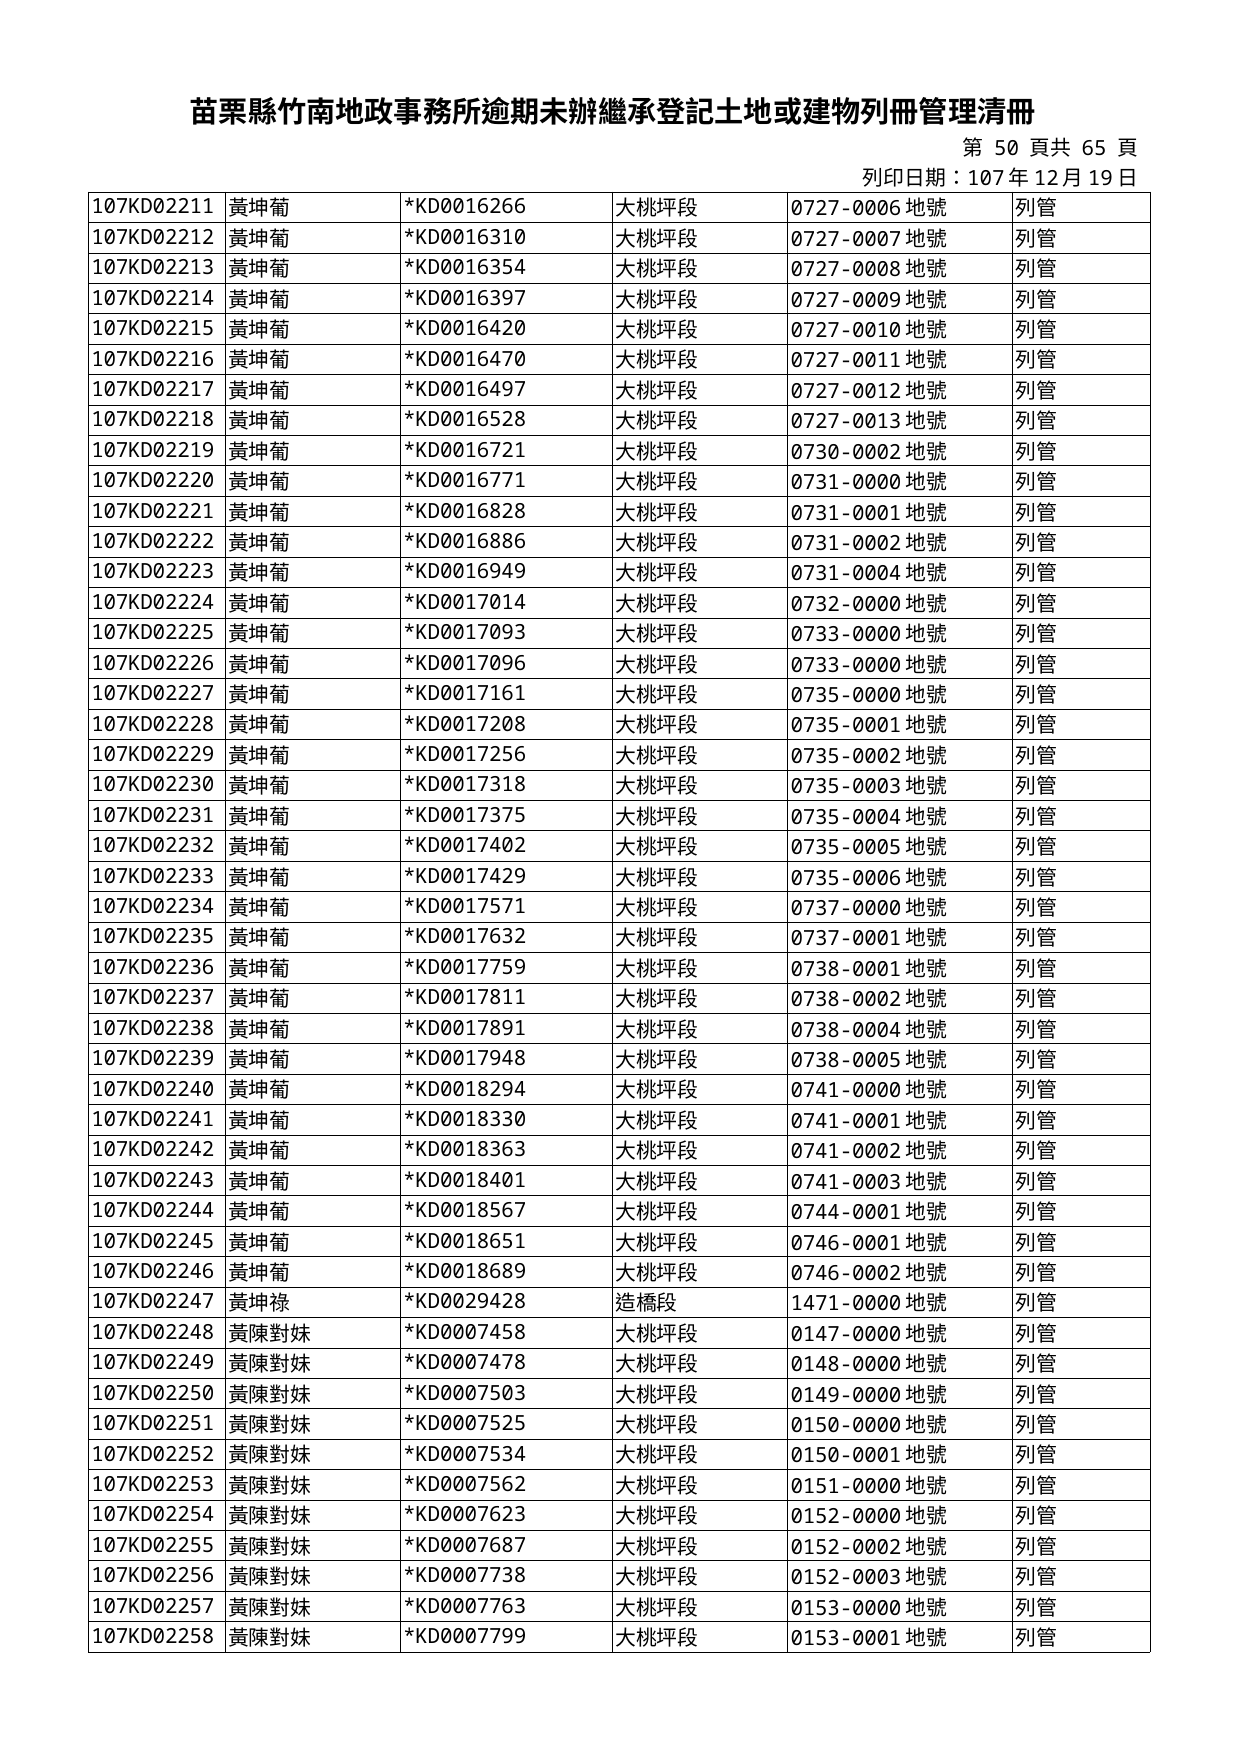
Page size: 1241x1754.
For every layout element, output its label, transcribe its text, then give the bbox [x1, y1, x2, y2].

table_cell *KD0017375 [401, 801, 612, 830]
table_cell 列管 [1013, 1349, 1150, 1378]
table_cell 黃坤葡 [226, 406, 400, 435]
table_cell 107KD02215 [89, 314, 225, 344]
table_cell 0741-0000地號 [788, 1075, 1012, 1104]
table_cell 0151-0000地號 [788, 1470, 1012, 1499]
table_cell 107KD02248 [89, 1318, 225, 1347]
table_cell 列管 [1013, 1318, 1150, 1347]
table_cell *KD0017096 [401, 649, 612, 678]
table_cell 107KD02230 [89, 771, 225, 800]
table_cell 黃陳對妹 [226, 1379, 400, 1408]
table_cell 列管 [1013, 801, 1150, 830]
table_cell 0735-0000地號 [788, 679, 1012, 709]
table_cell *KD0016949 [401, 558, 612, 587]
table_cell 列管 [1013, 923, 1150, 952]
table_cell 大桃坪段 [613, 1075, 787, 1104]
table_cell 0152-0003地號 [788, 1561, 1012, 1591]
table_cell 0727-0013地號 [788, 406, 1012, 435]
table_cell 107KD02235 [89, 923, 225, 952]
table_cell *KD0018330 [401, 1105, 612, 1134]
table_cell 0733-0000地號 [788, 649, 1012, 678]
table_cell 黃坤葡 [226, 375, 400, 404]
table_cell 107KD02218 [89, 406, 225, 435]
table_cell 0741-0003地號 [788, 1166, 1012, 1195]
table_cell 黃坤葡 [226, 649, 400, 678]
table_cell 黃坤葡 [226, 527, 400, 557]
table_cell 黃陳對妹 [226, 1622, 400, 1652]
table_cell 列管 [1013, 558, 1150, 587]
table_cell 黃坤葡 [226, 984, 400, 1013]
table_cell 黃坤葡 [226, 284, 400, 313]
table_cell 107KD02242 [89, 1136, 225, 1165]
table_cell 列管 [1013, 1044, 1150, 1074]
table_cell 列管 [1013, 1105, 1150, 1134]
table_cell 列管 [1013, 771, 1150, 800]
table_cell 黃陳對妹 [226, 1349, 400, 1378]
table_cell 0746-0001地號 [788, 1227, 1012, 1256]
table_cell 107KD02226 [89, 649, 225, 678]
table_cell *KD0007687 [401, 1531, 612, 1560]
table_cell 列管 [1013, 619, 1150, 648]
table_cell 列管 [1013, 1257, 1150, 1287]
table_cell *KD0007799 [401, 1622, 612, 1652]
table_cell 107KD02222 [89, 527, 225, 557]
table_cell 大桃坪段 [613, 710, 787, 739]
table_cell 列管 [1013, 588, 1150, 617]
table_cell 0150-0001地號 [788, 1440, 1012, 1469]
table_cell 大桃坪段 [613, 497, 787, 526]
table_cell 0727-0007地號 [788, 223, 1012, 252]
table_cell 107KD02236 [89, 953, 225, 982]
table_cell 大桃坪段 [613, 1409, 787, 1439]
table_cell 列管 [1013, 1196, 1150, 1226]
table_cell 黃坤葡 [226, 193, 400, 222]
table_cell 黃坤葡 [226, 1014, 400, 1043]
table_cell 大桃坪段 [613, 1561, 787, 1591]
table_cell 造橋段 [613, 1288, 787, 1317]
table_cell 107KD02257 [89, 1592, 225, 1621]
table_cell 列管 [1013, 1501, 1150, 1530]
table_cell 大桃坪段 [613, 1622, 787, 1652]
table_cell *KD0016497 [401, 375, 612, 404]
table_cell *KD0017811 [401, 984, 612, 1013]
table_cell 列管 [1013, 466, 1150, 496]
table_cell *KD0007623 [401, 1501, 612, 1530]
table_cell 107KD02231 [89, 801, 225, 830]
table_cell 列管 [1013, 375, 1150, 404]
table_cell *KD0017948 [401, 1044, 612, 1074]
table_cell 0733-0000地號 [788, 619, 1012, 648]
table_cell 107KD02253 [89, 1470, 225, 1499]
table_cell 107KD02250 [89, 1379, 225, 1408]
table_cell 0746-0002地號 [788, 1257, 1012, 1287]
table_cell 黃坤葡 [226, 1075, 400, 1104]
table_cell 大桃坪段 [613, 984, 787, 1013]
table_cell 0727-0006地號 [788, 193, 1012, 222]
table_cell 0738-0005地號 [788, 1044, 1012, 1074]
table_cell *KD0016397 [401, 284, 612, 313]
table_cell *KD0007458 [401, 1318, 612, 1347]
table_cell 107KD02249 [89, 1349, 225, 1378]
table_cell *KD0017161 [401, 679, 612, 709]
table_cell *KD0017318 [401, 771, 612, 800]
table_cell 1471-0000地號 [788, 1288, 1012, 1317]
table_cell 107KD02228 [89, 710, 225, 739]
table_cell 黃坤葡 [226, 740, 400, 769]
table_cell *KD0016354 [401, 254, 612, 283]
table_cell 大桃坪段 [613, 588, 787, 617]
table_cell 大桃坪段 [613, 1379, 787, 1408]
table_cell 107KD02237 [89, 984, 225, 1013]
table_cell 黃坤葡 [226, 466, 400, 496]
table_cell 107KD02255 [89, 1531, 225, 1560]
table_cell 0730-0002地號 [788, 436, 1012, 465]
table_cell 黃坤葡 [226, 771, 400, 800]
table_cell 列管 [1013, 223, 1150, 252]
table_cell 大桃坪段 [613, 1136, 787, 1165]
table_cell 列管 [1013, 254, 1150, 283]
table_cell 107KD02217 [89, 375, 225, 404]
table_cell 大桃坪段 [613, 1227, 787, 1256]
table_cell 大桃坪段 [613, 406, 787, 435]
table_cell 列管 [1013, 345, 1150, 374]
table_cell 大桃坪段 [613, 1349, 787, 1378]
table_cell 列管 [1013, 679, 1150, 709]
table_cell 0735-0003地號 [788, 771, 1012, 800]
table_cell 黃坤葡 [226, 588, 400, 617]
table_cell *KD0016771 [401, 466, 612, 496]
table_cell 大桃坪段 [613, 284, 787, 313]
table_cell *KD0018689 [401, 1257, 612, 1287]
table_cell *KD0017632 [401, 923, 612, 952]
table_cell 大桃坪段 [613, 466, 787, 496]
table_cell 大桃坪段 [613, 649, 787, 678]
table_cell 107KD02240 [89, 1075, 225, 1104]
table_cell 0735-0001地號 [788, 710, 1012, 739]
table_cell 107KD02247 [89, 1288, 225, 1317]
table_cell 大桃坪段 [613, 1440, 787, 1469]
table_cell *KD0007525 [401, 1409, 612, 1439]
table_cell 107KD02211 [89, 193, 225, 222]
table_cell 0727-0011地號 [788, 345, 1012, 374]
table_cell 0153-0000地號 [788, 1592, 1012, 1621]
table_cell 大桃坪段 [613, 314, 787, 344]
table_cell 列管 [1013, 1622, 1150, 1652]
table_cell 107KD02233 [89, 862, 225, 891]
table_cell 黃坤葡 [226, 436, 400, 465]
table_cell 107KD02238 [89, 1014, 225, 1043]
table_cell 0147-0000地號 [788, 1318, 1012, 1347]
table_cell *KD0016470 [401, 345, 612, 374]
table_cell 0148-0000地號 [788, 1349, 1012, 1378]
table_cell 黃坤葡 [226, 801, 400, 830]
table_cell 107KD02227 [89, 679, 225, 709]
table_cell 大桃坪段 [613, 862, 787, 891]
table_cell 107KD02220 [89, 466, 225, 496]
table_cell *KD0016266 [401, 193, 612, 222]
table_cell 107KD02251 [89, 1409, 225, 1439]
table_cell 0731-0000地號 [788, 466, 1012, 496]
table_cell 0149-0000地號 [788, 1379, 1012, 1408]
table_cell *KD0018401 [401, 1166, 612, 1195]
table_cell 107KD02223 [89, 558, 225, 587]
table_cell 列管 [1013, 1379, 1150, 1408]
table_cell 大桃坪段 [613, 1166, 787, 1195]
table_cell 107KD02232 [89, 831, 225, 861]
table_cell 黃陳對妹 [226, 1531, 400, 1560]
table_cell 大桃坪段 [613, 831, 787, 861]
table_cell 黃陳對妹 [226, 1592, 400, 1621]
table_cell 列管 [1013, 892, 1150, 922]
table_cell *KD0029428 [401, 1288, 612, 1317]
table_cell 列管 [1013, 1592, 1150, 1621]
table_cell 大桃坪段 [613, 1531, 787, 1560]
table_cell 0735-0006地號 [788, 862, 1012, 891]
table_cell 大桃坪段 [613, 953, 787, 982]
table_cell *KD0007478 [401, 1349, 612, 1378]
table_cell 0727-0010地號 [788, 314, 1012, 344]
table_cell *KD0018294 [401, 1075, 612, 1104]
table_cell 列管 [1013, 710, 1150, 739]
table_cell 107KD02213 [89, 254, 225, 283]
table_cell *KD0017208 [401, 710, 612, 739]
table_cell 黃坤葡 [226, 1136, 400, 1165]
table_cell 0735-0002地號 [788, 740, 1012, 769]
table_cell 0731-0004地號 [788, 558, 1012, 587]
table_cell 大桃坪段 [613, 436, 787, 465]
table_cell 黃坤葡 [226, 831, 400, 861]
table_cell 列管 [1013, 1227, 1150, 1256]
table_cell 大桃坪段 [613, 558, 787, 587]
table_cell 107KD02254 [89, 1501, 225, 1530]
table_cell 大桃坪段 [613, 1592, 787, 1621]
table_cell 黃坤葡 [226, 223, 400, 252]
table_cell 107KD02225 [89, 619, 225, 648]
table_cell 列管 [1013, 1440, 1150, 1469]
table_cell 黃坤葡 [226, 345, 400, 374]
table_cell 0731-0002地號 [788, 527, 1012, 557]
table_cell *KD0007763 [401, 1592, 612, 1621]
table_cell *KD0016528 [401, 406, 612, 435]
table_cell *KD0018567 [401, 1196, 612, 1226]
table_cell 列管 [1013, 436, 1150, 465]
table_cell *KD0017093 [401, 619, 612, 648]
table_cell 黃坤葡 [226, 892, 400, 922]
table_cell 列管 [1013, 527, 1150, 557]
table_cell 黃陳對妹 [226, 1409, 400, 1439]
table_cell 黃坤葡 [226, 923, 400, 952]
table_cell 黃坤祿 [226, 1288, 400, 1317]
table_cell 0152-0002地號 [788, 1531, 1012, 1560]
table_cell 大桃坪段 [613, 1044, 787, 1074]
table_cell *KD0018651 [401, 1227, 612, 1256]
table_cell 列管 [1013, 984, 1150, 1013]
table_cell *KD0016310 [401, 223, 612, 252]
table_cell 列管 [1013, 497, 1150, 526]
table_cell *KD0017429 [401, 862, 612, 891]
table_cell 列管 [1013, 1531, 1150, 1560]
table_cell 107KD02244 [89, 1196, 225, 1226]
table_cell 0741-0001地號 [788, 1105, 1012, 1134]
table_cell 0727-0012地號 [788, 375, 1012, 404]
table_cell 列管 [1013, 1288, 1150, 1317]
table_cell 列管 [1013, 314, 1150, 344]
table_cell 黃坤葡 [226, 619, 400, 648]
table_cell *KD0017256 [401, 740, 612, 769]
table_cell *KD0018363 [401, 1136, 612, 1165]
table_cell 黃陳對妹 [226, 1440, 400, 1469]
table_cell *KD0016420 [401, 314, 612, 344]
table_cell 107KD02214 [89, 284, 225, 313]
table_cell 列管 [1013, 1561, 1150, 1591]
table_cell 0744-0001地號 [788, 1196, 1012, 1226]
table_cell 列管 [1013, 1075, 1150, 1104]
table_cell *KD0016721 [401, 436, 612, 465]
table_cell 107KD02224 [89, 588, 225, 617]
table_cell 0737-0001地號 [788, 923, 1012, 952]
table_cell 黃坤葡 [226, 1196, 400, 1226]
table_cell 大桃坪段 [613, 619, 787, 648]
table_cell 列管 [1013, 1014, 1150, 1043]
table_cell 列管 [1013, 649, 1150, 678]
table_cell *KD0007503 [401, 1379, 612, 1408]
table_cell 107KD02252 [89, 1440, 225, 1469]
table_cell 黃陳對妹 [226, 1561, 400, 1591]
table_cell *KD0017891 [401, 1014, 612, 1043]
table_cell 107KD02245 [89, 1227, 225, 1256]
table_cell 107KD02234 [89, 892, 225, 922]
table_cell 大桃坪段 [613, 1014, 787, 1043]
table_cell 黃坤葡 [226, 679, 400, 709]
table_cell 列管 [1013, 740, 1150, 769]
table_cell 大桃坪段 [613, 1105, 787, 1134]
table_cell 0738-0004地號 [788, 1014, 1012, 1043]
table_cell 107KD02216 [89, 345, 225, 374]
table_cell 0152-0000地號 [788, 1501, 1012, 1530]
table_cell 列管 [1013, 1136, 1150, 1165]
table_cell 列管 [1013, 831, 1150, 861]
table_cell 黃坤葡 [226, 254, 400, 283]
table_cell 0727-0009地號 [788, 284, 1012, 313]
table_cell *KD0017759 [401, 953, 612, 982]
table_cell 0735-0004地號 [788, 801, 1012, 830]
table_cell 0735-0005地號 [788, 831, 1012, 861]
table_cell 0731-0001地號 [788, 497, 1012, 526]
table_cell *KD0017571 [401, 892, 612, 922]
table_cell 107KD02241 [89, 1105, 225, 1134]
table_cell 0738-0002地號 [788, 984, 1012, 1013]
table_cell 大桃坪段 [613, 1318, 787, 1347]
table_cell 0738-0001地號 [788, 953, 1012, 982]
table_cell *KD0007738 [401, 1561, 612, 1591]
table_cell 黃陳對妹 [226, 1318, 400, 1347]
table_cell 列管 [1013, 406, 1150, 435]
table_cell 107KD02212 [89, 223, 225, 252]
table_cell 0153-0001地號 [788, 1622, 1012, 1652]
table_cell 列管 [1013, 953, 1150, 982]
table_cell 大桃坪段 [613, 345, 787, 374]
table_cell *KD0017014 [401, 588, 612, 617]
table_cell 黃坤葡 [226, 497, 400, 526]
table_cell 107KD02256 [89, 1561, 225, 1591]
table_cell 大桃坪段 [613, 1470, 787, 1499]
table_cell 107KD02221 [89, 497, 225, 526]
table_cell 黃坤葡 [226, 953, 400, 982]
table_cell *KD0016886 [401, 527, 612, 557]
table_cell 黃坤葡 [226, 1257, 400, 1287]
table_cell 黃坤葡 [226, 1044, 400, 1074]
table_cell 大桃坪段 [613, 254, 787, 283]
table_cell 黃坤葡 [226, 710, 400, 739]
table_cell 107KD02243 [89, 1166, 225, 1195]
table_cell 大桃坪段 [613, 193, 787, 222]
table_cell *KD0017402 [401, 831, 612, 861]
table_cell 大桃坪段 [613, 801, 787, 830]
table_cell 大桃坪段 [613, 892, 787, 922]
table_cell 大桃坪段 [613, 223, 787, 252]
table_cell *KD0007562 [401, 1470, 612, 1499]
table_cell 107KD02239 [89, 1044, 225, 1074]
table_cell 107KD02258 [89, 1622, 225, 1652]
table_cell *KD0016828 [401, 497, 612, 526]
table_cell 大桃坪段 [613, 679, 787, 709]
table_cell 黃坤葡 [226, 862, 400, 891]
table_cell 黃坤葡 [226, 1227, 400, 1256]
table_cell 0727-0008地號 [788, 254, 1012, 283]
table_cell 黃坤葡 [226, 558, 400, 587]
table_cell 列管 [1013, 1166, 1150, 1195]
table_cell 黃陳對妹 [226, 1501, 400, 1530]
table_cell 大桃坪段 [613, 1196, 787, 1226]
table_cell 大桃坪段 [613, 740, 787, 769]
table_cell 0732-0000地號 [788, 588, 1012, 617]
table_cell 黃坤葡 [226, 1105, 400, 1134]
table_cell 107KD02219 [89, 436, 225, 465]
table_cell *KD0007534 [401, 1440, 612, 1469]
table_cell 黃陳對妹 [226, 1470, 400, 1499]
table_cell 大桃坪段 [613, 375, 787, 404]
table_cell 列管 [1013, 284, 1150, 313]
table_cell 黃坤葡 [226, 1166, 400, 1195]
table_cell 大桃坪段 [613, 527, 787, 557]
table_cell 黃坤葡 [226, 314, 400, 344]
table_cell 107KD02229 [89, 740, 225, 769]
table_cell 列管 [1013, 1409, 1150, 1439]
table_cell 107KD02246 [89, 1257, 225, 1287]
table_cell 0737-0000地號 [788, 892, 1012, 922]
table_cell 大桃坪段 [613, 1257, 787, 1287]
table_cell 大桃坪段 [613, 771, 787, 800]
table_cell 列管 [1013, 1470, 1150, 1499]
table_cell 0741-0002地號 [788, 1136, 1012, 1165]
table_cell 0150-0000地號 [788, 1409, 1012, 1439]
table_cell 大桃坪段 [613, 923, 787, 952]
table_cell 列管 [1013, 193, 1150, 222]
table_cell 列管 [1013, 862, 1150, 891]
table_cell 大桃坪段 [613, 1501, 787, 1530]
